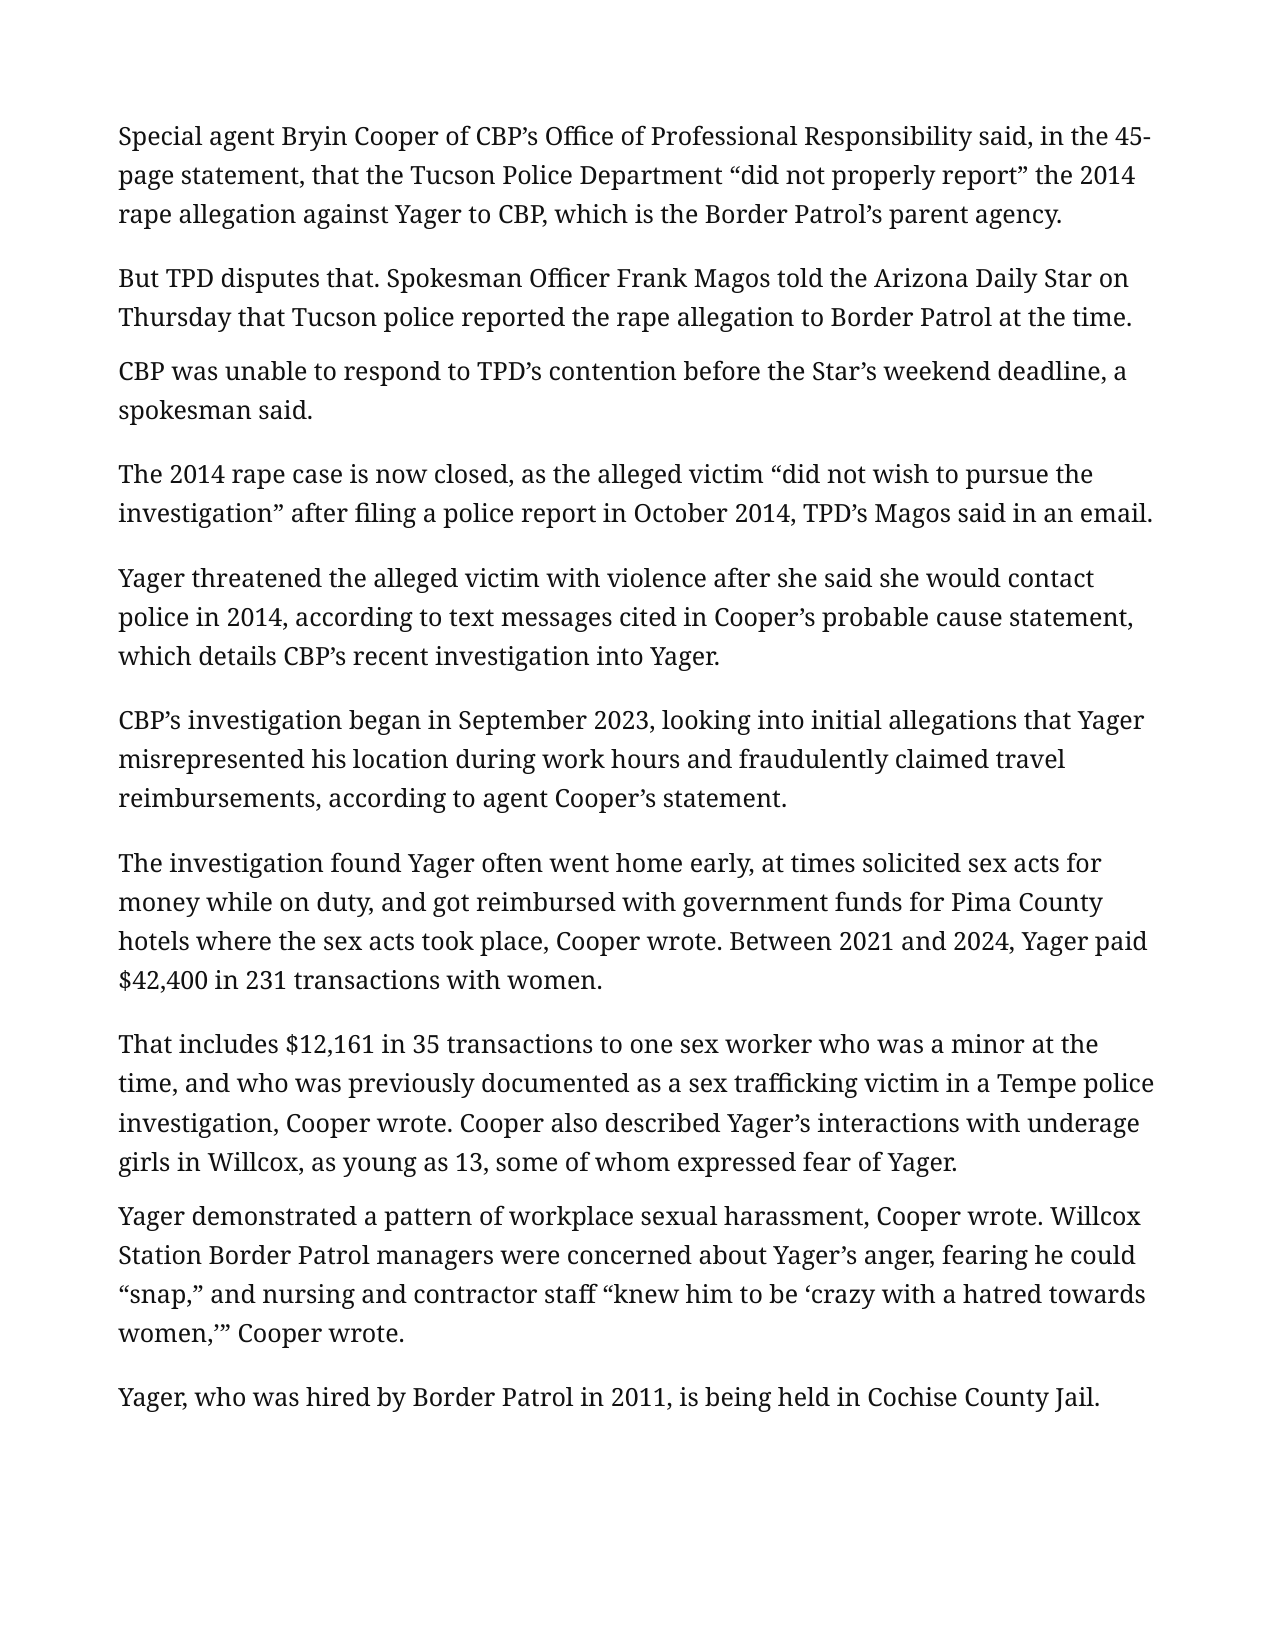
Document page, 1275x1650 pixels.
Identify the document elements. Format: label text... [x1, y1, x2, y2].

text That includes $12,161 in 35 transactions to one sex worker who was a minor at the time, and who was previously documented as a sex trafficking victim in a Tempe police investigation, Cooper wrote. Cooper also described Yager’s interactions with underage girls in Willcox, as young as 13, some of whom expressed fear of Yager. [118, 1027, 1157, 1178]
text CBP’s investigation began in September 2023, looking into initial allegations that Yager misrepresented his location during work hours and fraudulently claimed travel reimbursements, according to agent Cooper’s statement. [118, 703, 1157, 815]
text But TPD disputes that. Spokesman Officer Frank Magos told the Arizona Daily Star on Thursday that Tucson police reported the rape allegation to Border Patrol at the time. [118, 261, 1157, 334]
text Yager threatened the alleged victim with violence after she said she would contact police in 2014, according to text messages cited in Cooper’s probable cause statement, which details CBP’s recent investigation into Yager. [118, 560, 1157, 673]
text The 2014 rape case is now closed, as the alleged victim “did not wish to pursue the investigation” after filing a police report in October 2014, TPD’s Magos said in an email. [118, 457, 1157, 530]
text Special agent Bryin Cooper of CBP’s Office of Professional Responsibility said, in the 45-page statement, that the Tucson Police Department “did not properly report” the 2014 rape allegation against Yager to CBP, which is the Border Patrol’s parent agency. [118, 118, 1157, 231]
text Yager, who was hired by Border Patrol in 2011, is being held in Cochise County Jail. [118, 1380, 1157, 1414]
text The investigation found Yager often went home early, at times solicited sex acts for money while on duty, and got reimbursed with government funds for Pima County hotels where the sex acts took place, Cooper wrote. Between 2021 and 2024, Yager paid $42,400 in 231 transactions with women. [118, 845, 1157, 997]
text Yager demonstrated a pattern of workplace sexual harassment, Cooper wrote. Willcox Station Border Patrol managers were concerned about Yager’s anger, fearing he could “snap,” and nursing and contractor staff “knew him to be ‘crazy with a hatred towards women,’” Cooper wrote. [118, 1198, 1157, 1350]
text CBP was unable to respond to TPD’s contention before the Star’s weekend deadline, a spokesman said. [118, 353, 1157, 427]
